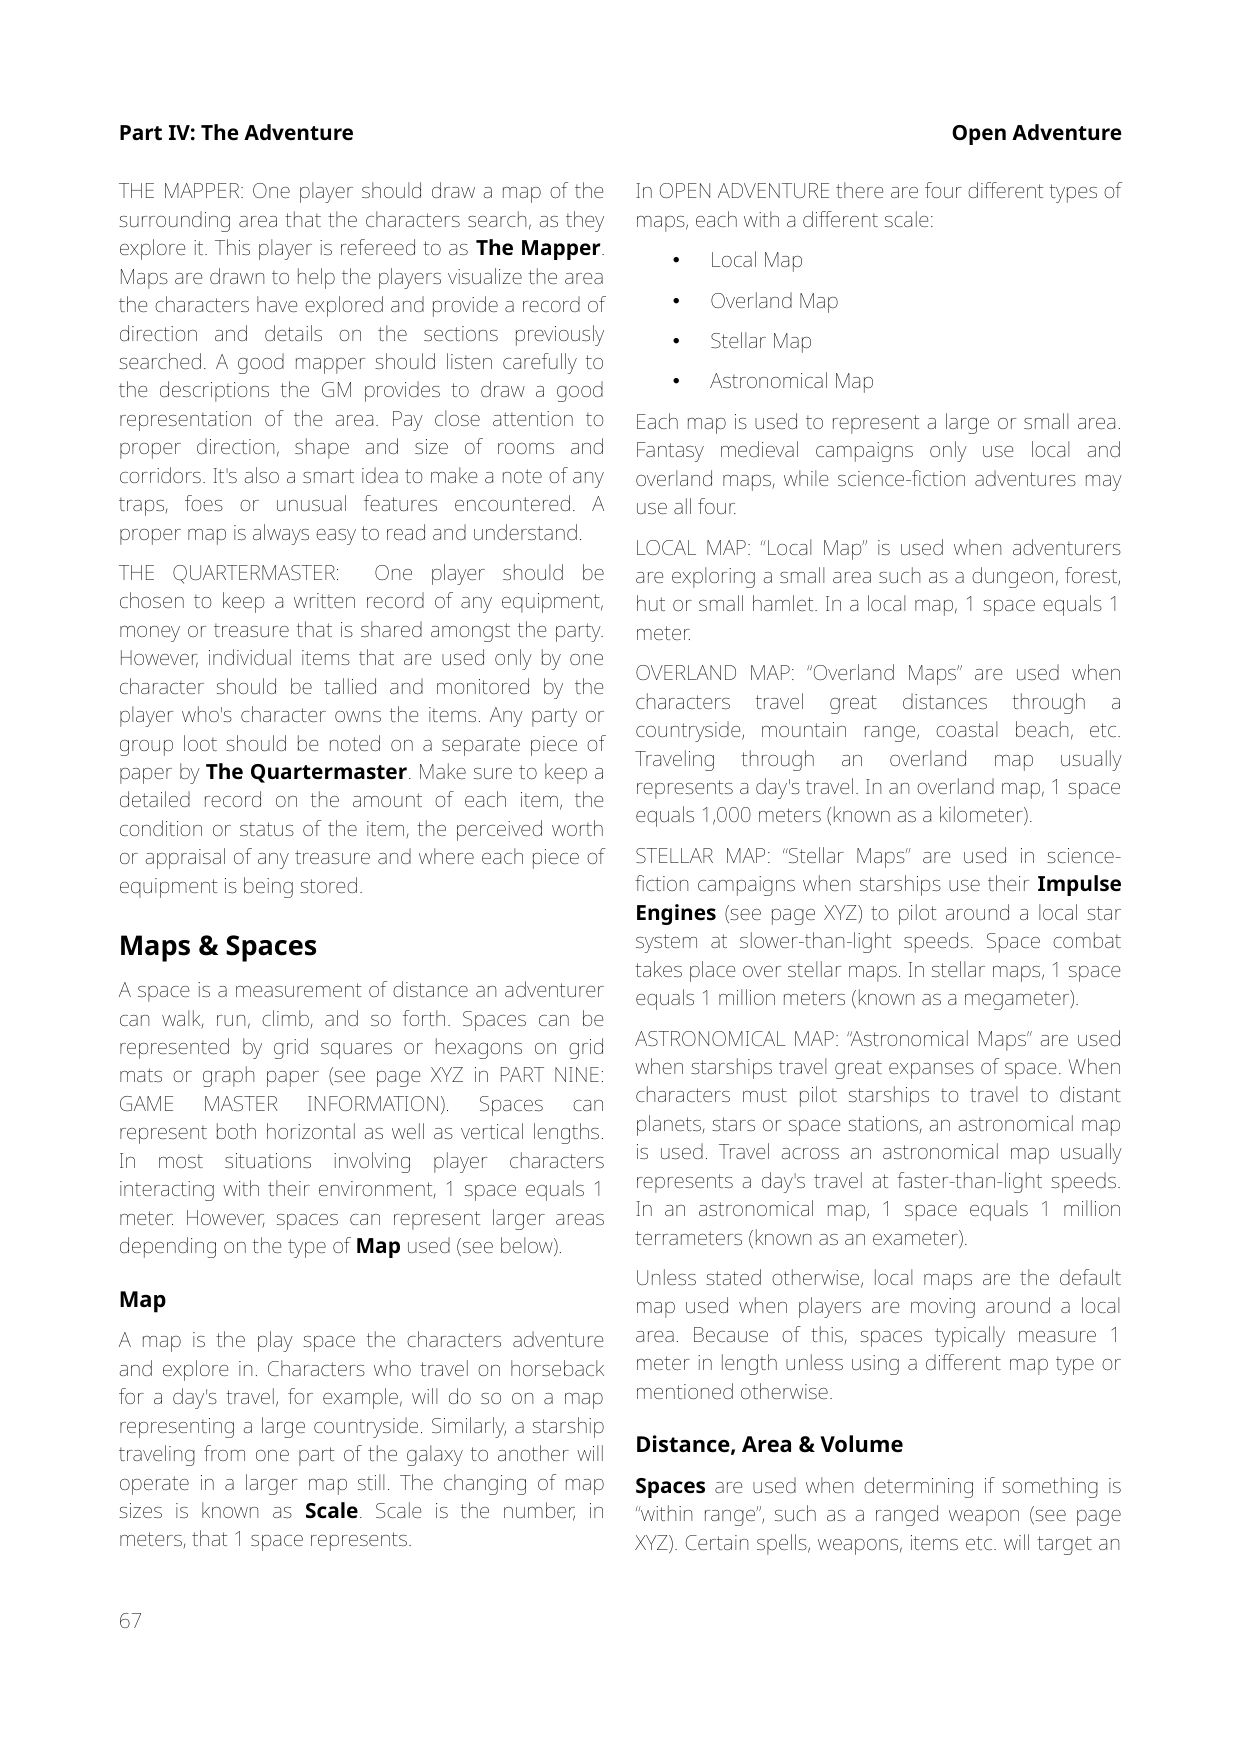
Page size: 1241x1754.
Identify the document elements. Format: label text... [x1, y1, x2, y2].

text OVERLAND MAP: “Overland Maps” are used when characters travel great distances through a countryside, mountain range, coastal beach, etc. Traveling through an overland map usually represents a day's travel. In an overland map, 1 space equals 1,000 meters (known as a kilometer). [635, 658, 1122, 829]
list Local Map [673, 245, 1122, 274]
text THE MAPPER: One player should draw a map of the surrounding area that the characters search, as they explore it. This player is refereed to as The Mapper. Maps are drawn to help the players visualize the area the characters have explored and provide a record of direction and details on the sections previously searched. A good mapper should listen carefully to the descriptions the GM provides to draw a good representation of the area. Pay close attention to proper direction, shape and size of rooms and corridors. It's also a smart idea to make a note of any traps, foes or unusual features encountered. A proper map is always easy to read and understand. [118, 176, 605, 546]
subtitle Maps & Spaces [118, 926, 605, 963]
text A map is the play space the characters adventure and explore in. Characters who travel on horseback for a day's travel, for example, will do so on a map representing a large countryside. Similarly, a starship traveling from one part of the galaxy to another will operate in a larger map still. The changing of map sizes is known as Scale. Scale is the number, in meters, that 1 space represents. [118, 1325, 605, 1553]
text Map [118, 1284, 605, 1313]
text A space is a measurement of distance an adventurer can walk, run, climb, and so forth. Spaces can be represented by grid squares or hexagons on grid mats or graph paper (see page XYZ in PART NINE: GAME MASTER INFORMATION). Spaces can represent both horizontal as well as vertical lengths. In most situations involving player characters interacting with their environment, 1 space equals 1 meter. However, spaces can represent larger areas depending on the type of Map used (see below). [118, 975, 605, 1260]
text Unless stated otherwise, local maps are the default map used when players are moving around a local area. Because of this, spaces typically measure 1 meter in length unless using a different map type or mentioned otherwise. [635, 1263, 1122, 1405]
text THE QUARTERMASTER: One player should be chosen to keep a written record of any equipment, money or treasure that is shared amongst the party. However, individual items that are used only by one character should be tallied and monitored by the player who's character owns the items. Any party or group loot should be noted on a separate piece of paper by The Quartermaster. Make sure to keep a detailed record on the amount of each item, the condition or status of the item, the perceived worth or appraisal of any treasure and where each piece of equipment is being stored. [118, 558, 605, 899]
list Overland Map [673, 286, 1122, 314]
text ASTRONOMICAL MAP: “Astronomical Maps” are used when starships travel great expanses of space. When characters must pilot starships to travel to distant planets, stars or space stations, an astronomical map is used. Travel across an astronomical map usually represents a day's travel at faster-than-light speeds. In an astronomical map, 1 space equals 1 million terrameters (known as an exameter). [635, 1024, 1122, 1251]
text Spaces are used when determining if something is “within range”, such as a ranged weapon (see page XYZ). Certain spells, weapons, items etc. will target an [635, 1471, 1122, 1556]
text In OPEN ADVENTURE there are four different types of maps, each with a different scale: [635, 176, 1122, 233]
list Stellar Map [673, 326, 1122, 354]
text Each map is used to represent a large or small area. Fantasy medieval campaigns only use local and overland maps, while science-fiction adventures may use all four. [635, 407, 1122, 521]
list Astronomical Map [673, 367, 1122, 395]
text Distance, Area & Volume [635, 1429, 1122, 1459]
text STELLAR MAP: “Stellar Maps” are used in science-fiction campaigns when starships use their Impulse Engines (see page XYZ) to pilot around a local star system at slower-than-light speeds. Space combat takes place over stellar maps. In stellar maps, 1 space equals 1 million meters (known as a megameter). [635, 841, 1122, 1012]
text LOCAL MAP: “Local Map” is used when adventurers are exploring a small area such as a dungeon, forest, hut or small hamlet. In a local map, 1 space equals 1 meter. [635, 533, 1122, 646]
